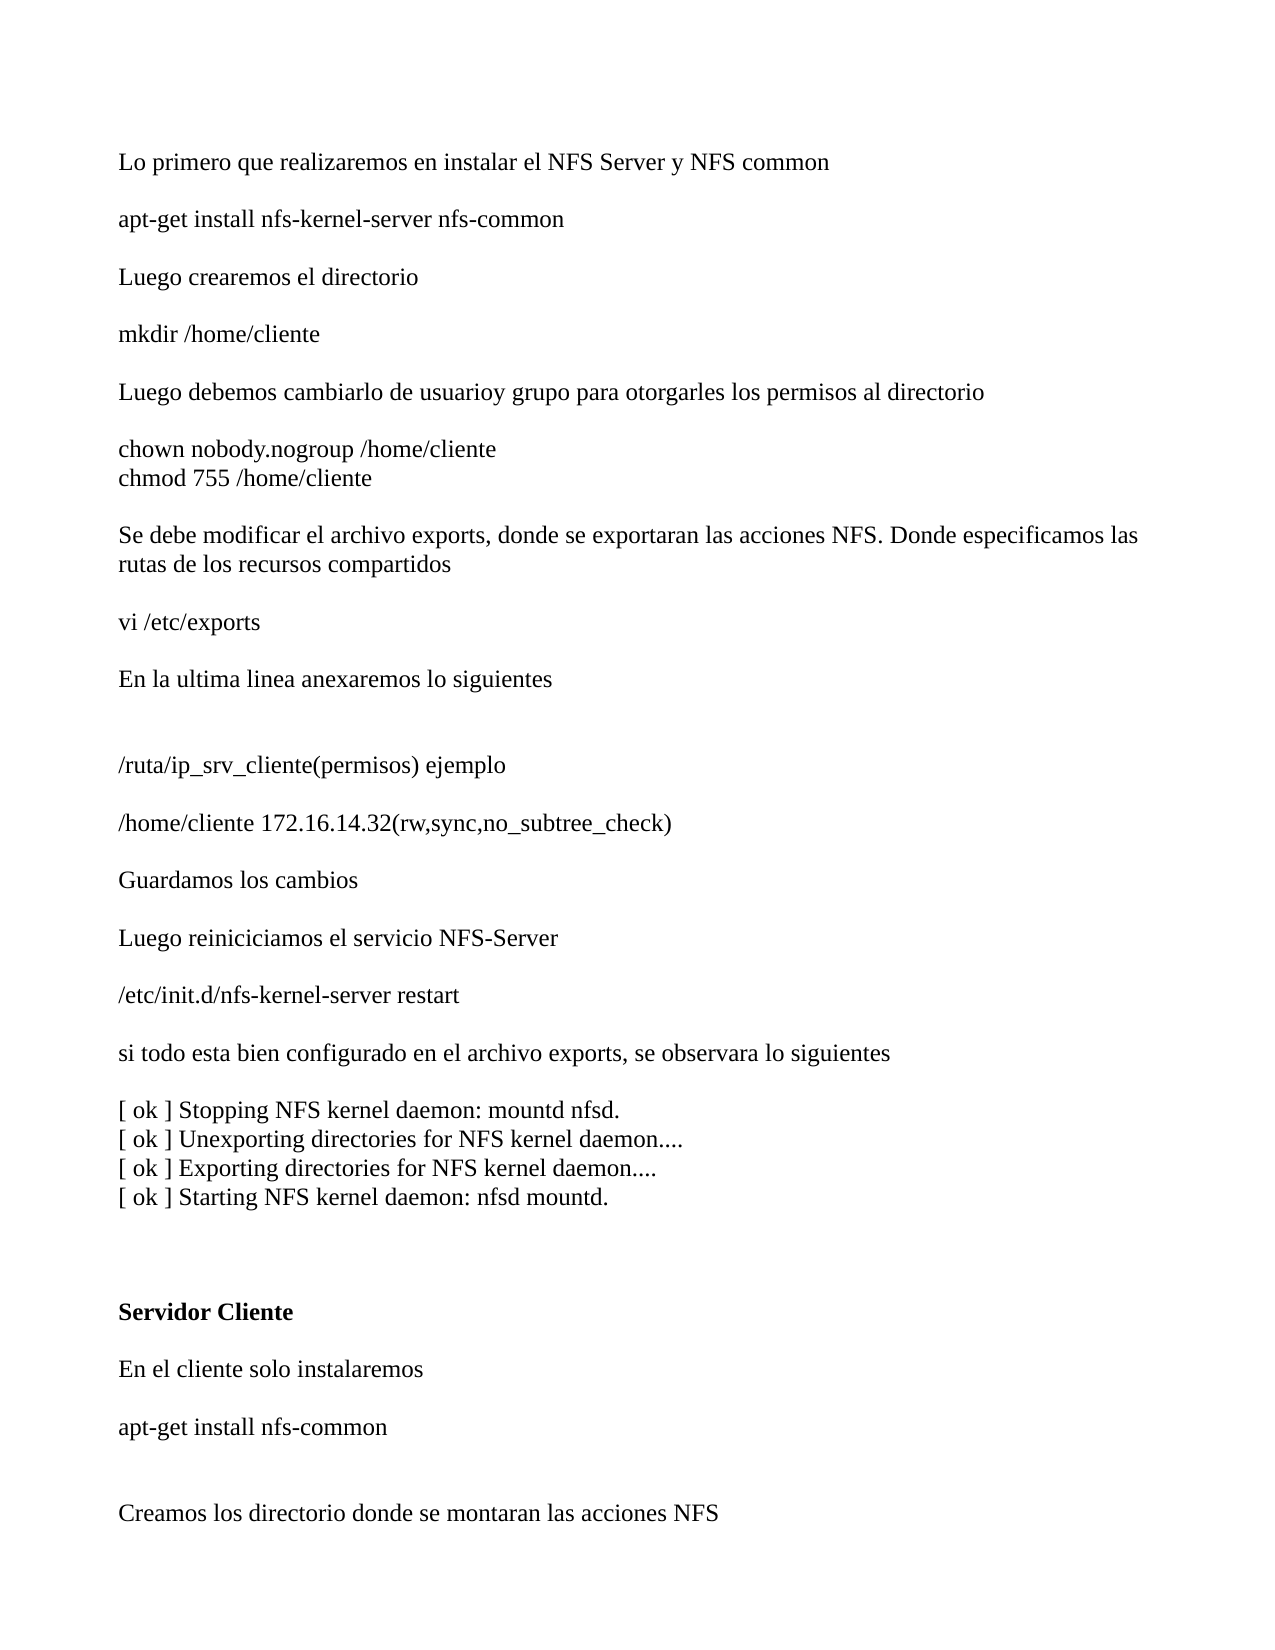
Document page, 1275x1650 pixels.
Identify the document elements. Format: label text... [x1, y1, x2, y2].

text apt-get install nfs-common [118, 1412, 1157, 1441]
text Se debe modificar el archivo exports, donde se exportaran las acciones NFS. Donde especificamos las rutas de los recursos compartidos [118, 521, 1157, 578]
text /home/cliente 172.16.14.32(rw,sync,no_subtree_check) [118, 808, 1157, 837]
text Servidor Cliente [118, 1297, 1157, 1326]
text mkdir /home/cliente [118, 319, 1157, 348]
text [ ok ] Starting NFS kernel daemon: nfsd mountd. [118, 1182, 1157, 1211]
text Luego reiniciciamos el servicio NFS-Server [118, 923, 1157, 952]
text vi /etc/exports [118, 607, 1157, 636]
text Luego crearemos el directorio [118, 262, 1157, 291]
text /ruta/ip_srv_cliente(permisos) ejemplo [118, 751, 1157, 779]
text apt-get install nfs-kernel-server nfs-common [118, 204, 1157, 233]
text Creamos los directorio donde se montaran las acciones NFS [118, 1498, 1157, 1527]
text [ ok ] Exporting directories for NFS kernel daemon.... [118, 1153, 1157, 1182]
text /etc/init.d/nfs-kernel-server restart [118, 981, 1157, 1009]
text Luego debemos cambiarlo de usuarioy grupo para otorgarles los permisos al directorio [118, 377, 1157, 406]
text chmod 755 /home/cliente [118, 463, 1157, 492]
text [ ok ] Unexporting directories for NFS kernel daemon.... [118, 1124, 1157, 1153]
text En el cliente solo instalaremos [118, 1354, 1157, 1383]
text En la ultima linea anexaremos lo siguientes [118, 664, 1157, 693]
text Guardamos los cambios [118, 866, 1157, 894]
text Lo primero que realizaremos en instalar el NFS Server y NFS common [118, 147, 1157, 176]
text chown nobody.nogroup /home/cliente [118, 434, 1157, 463]
text si todo esta bien configurado en el archivo exports, se observara lo siguientes [118, 1038, 1157, 1067]
text [ ok ] Stopping NFS kernel daemon: mountd nfsd. [118, 1096, 1157, 1124]
